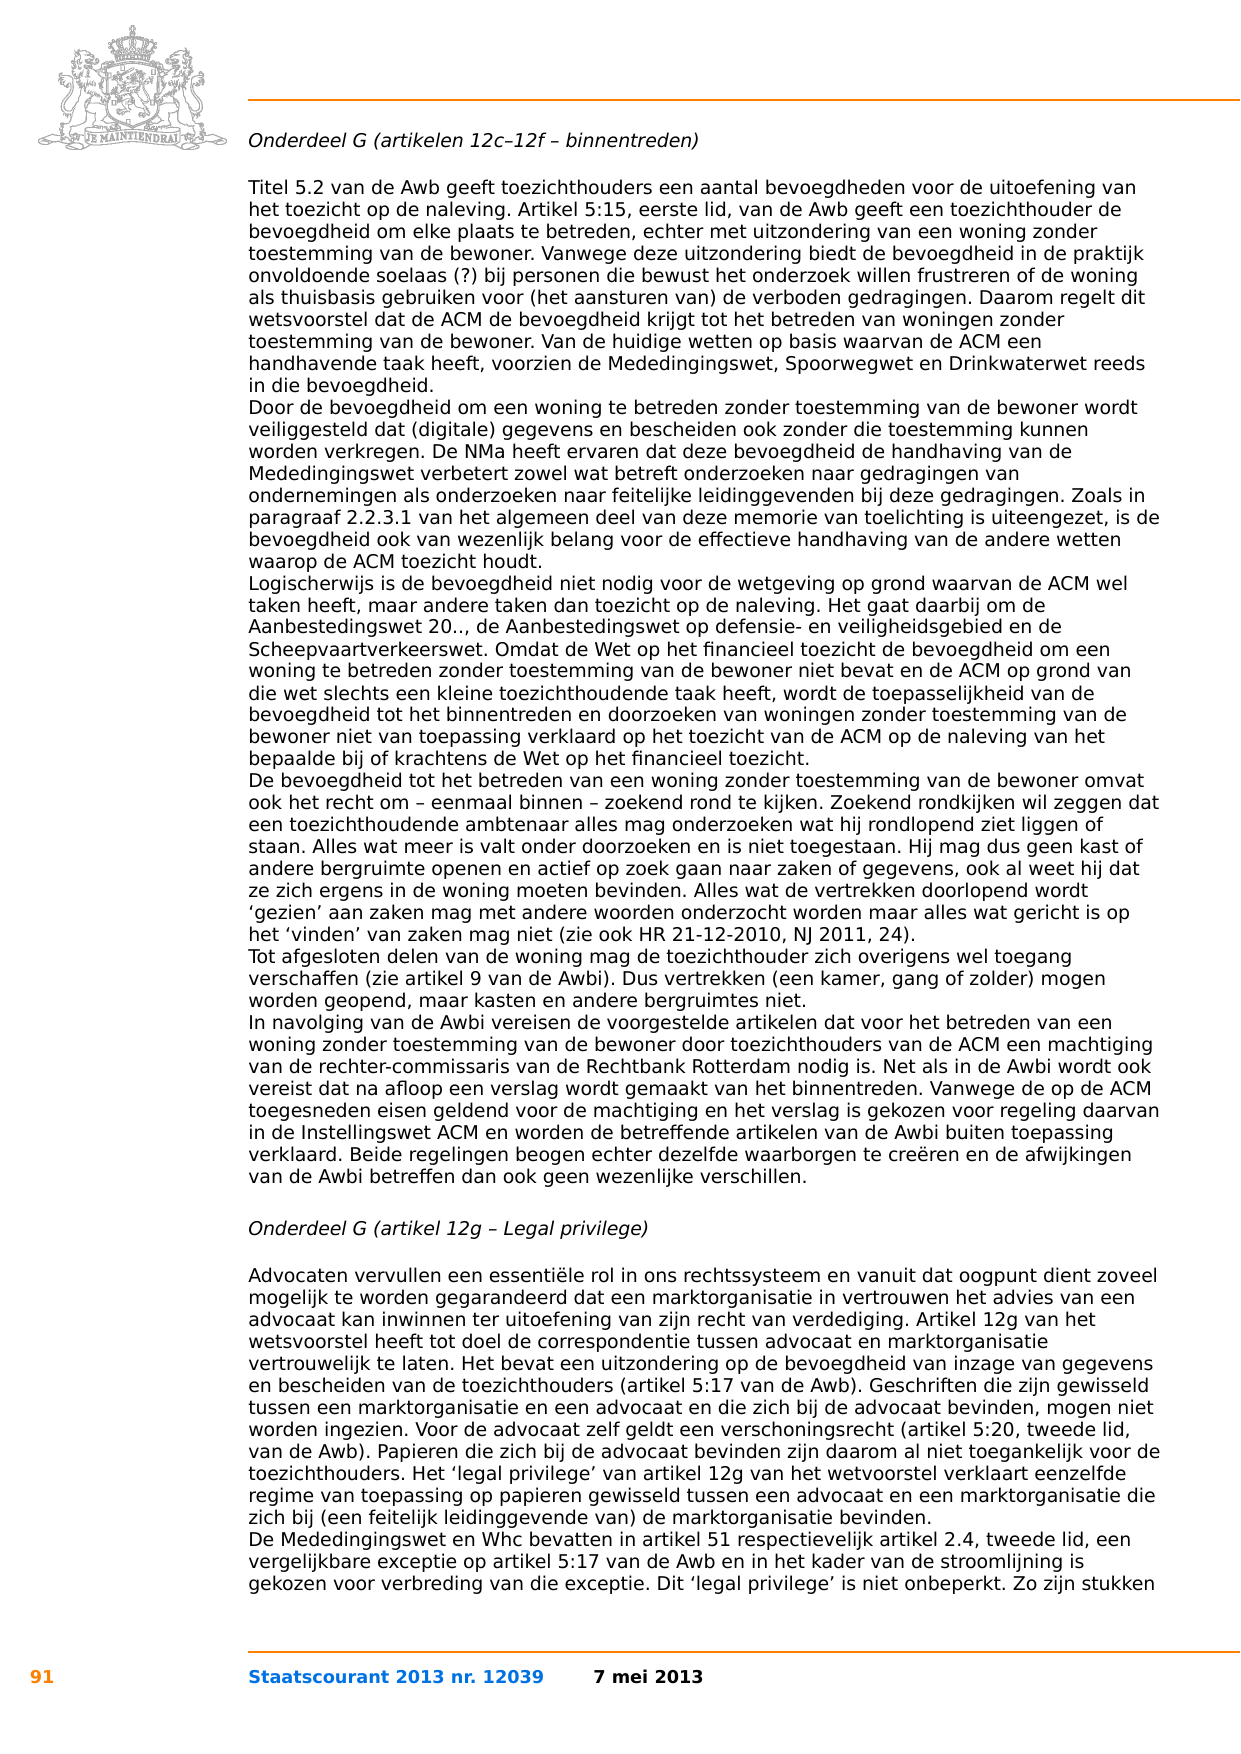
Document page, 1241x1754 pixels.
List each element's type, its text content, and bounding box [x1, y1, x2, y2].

subtitle Onderdeel G (artikelen 12c–12f – binnentreden) [248, 130, 1163, 152]
text Advocaten vervullen een essentiële rol in ons rechtssysteem en vanuit dat oogpunt dient zoveel mogelijk te worden gegarandeerd dat een marktorganisatie in vertrouwen het advies van een advocaat kan inwinnen ter uitoefening van zijn recht van verdediging. Artikel 12g van het wetsvoorstel heeft tot doel de correspondentie tussen advocaat en marktorganisatie vertrouwelijk te laten. Het bevat een uitzondering op de bevoegdheid van inzage van gegevens en bescheiden van de toezichthouders (artikel 5:17 van de Awb). Geschriften die zijn gewisseld tussen een marktorganisatie en een advocaat en die zich bij de advocaat bevinden, mogen niet worden ingezien. Voor de advocaat zelf geldt een verschoningsrecht (artikel 5:20, tweede lid, van de Awb). Papieren die zich bij de advocaat bevinden zijn daarom al niet toegankelijk voor de toezichthouders. Het ‘legal privilege’ van artikel 12g van het wetvoorstel verklaart eenzelfde regime van toepassing op papieren gewisseld tussen een advocaat en een marktorganisatie die zich bij (een feitelijk leidinggevende van) de marktorganisatie bevinden. [248, 1265, 1163, 1529]
text In navolging van de Awbi vereisen de voorgestelde artikelen dat voor het betreden van een woning zonder toestemming van de bewoner door toezichthouders van de ACM een machtiging van de rechter-commissaris van de Rechtbank Rotterdam nodig is. Net als in de Awbi wordt ook vereist dat na afloop een verslag wordt gemaakt van het binnentreden. Vanwege de op de ACM toegesneden eisen geldend voor de machtiging en het verslag is gekozen voor regeling daarvan in de Instellingswet ACM en worden de betreffende artikelen van de Awbi buiten toepassing verklaard. Beide regelingen beogen echter dezelfde waarborgen te creëren en de afwijkingen van de Awbi betreffen dan ook geen wezenlijke verschillen. [248, 1012, 1163, 1188]
text Titel 5.2 van de Awb geeft toezichthouders een aantal bevoegdheden voor de uitoefening van het toezicht op de naleving. Artikel 5:15, eerste lid, van de Awb geeft een toezichthouder de bevoegdheid om elke plaats te betreden, echter met uitzondering van een woning zonder toestemming van de bewoner. Vanwege deze uitzondering biedt de bevoegdheid in de praktijk onvoldoende soelaas (?) bij personen die bewust het onderzoek willen frustreren of de woning als thuisbasis gebruiken voor (het aansturen van) de verboden gedragingen. Daarom regelt dit wetsvoorstel dat de ACM de bevoegdheid krijgt tot het betreden van woningen zonder toestemming van de bewoner. Van de huidige wetten op basis waarvan de ACM een handhavende taak heeft, voorzien de Mededingingswet, Spoorwegwet en Drinkwaterwet reeds in die bevoegdheid. [248, 177, 1163, 397]
text Logischerwijs is de bevoegdheid niet nodig voor de wetgeving op grond waarvan de ACM wel taken heeft, maar andere taken dan toezicht op de naleving. Het gaat daarbij om de Aanbestedingswet 20.., de Aanbestedingswet op defensie- en veiligheidsgebied en de Scheepvaartverkeerswet. Omdat de Wet op het financieel toezicht de bevoegdheid om een woning te betreden zonder toestemming van de bewoner niet bevat en de ACM op grond van die wet slechts een kleine toezichthoudende taak heeft, wordt de toepasselijkheid van de bevoegdheid tot het binnentreden en doorzoeken van woningen zonder toestemming van de bewoner niet van toepassing verklaard op het toezicht van de ACM op de naleving van het bepaalde bij of krachtens de Wet op het financieel toezicht. [248, 572, 1163, 770]
text Door de bevoegdheid om een woning te betreden zonder toestemming van de bewoner wordt veiliggesteld dat (digitale) gegevens en bescheiden ook zonder die toestemming kunnen worden verkregen. De NMa heeft ervaren dat deze bevoegdheid de handhaving van de Mededingingswet verbetert zowel wat betreft onderzoeken naar gedragingen van ondernemingen als onderzoeken naar feitelijke leidinggevenden bij deze gedragingen. Zoals in paragraaf 2.2.3.1 van het algemeen deel van deze memorie van toelichting is uiteengezet, is de bevoegdheid ook van wezenlijk belang voor de effectieve handhaving van de andere wetten waarop de ACM toezicht houdt. [248, 397, 1163, 572]
text De Mededingingswet en Whc bevatten in artikel 51 respectievelijk artikel 2.4, tweede lid, een vergelijkbare exceptie op artikel 5:17 van de Awb en in het kader van de stroomlijning is gekozen voor verbreding van die exceptie. Dit ‘legal privilege’ is niet onbeperkt. Zo zijn stukken [248, 1529, 1163, 1594]
text Tot afgesloten delen van de woning mag de toezichthouder zich overigens wel toegang verschaffen (zie artikel 9 van de Awbi). Dus vertrekken (een kamer, gang of zolder) mogen worden geopend, maar kasten en andere bergruimtes niet. [248, 946, 1163, 1012]
picture [38, 25, 227, 150]
subtitle Onderdeel G (artikel 12g – Legal privilege) [248, 1218, 1163, 1240]
text De bevoegdheid tot het betreden van een woning zonder toestemming van de bewoner omvat ook het recht om – eenmaal binnen – zoekend rond te kijken. Zoekend rondkijken wil zeggen dat een toezichthoudende ambtenaar alles mag onderzoeken wat hij rondlopend ziet liggen of staan. Alles wat meer is valt onder doorzoeken en is niet toegestaan. Hij mag dus geen kast of andere bergruimte openen en actief op zoek gaan naar zaken of gegevens, ook al weet hij dat ze zich ergens in de woning moeten bevinden. Alles wat de vertrekken doorlopend wordt ‘gezien’ aan zaken mag met andere woorden onderzocht worden maar alles wat gericht is op het ‘vinden’ van zaken mag niet (zie ook HR 21-12-2010, NJ 2011, 24). [248, 770, 1163, 946]
